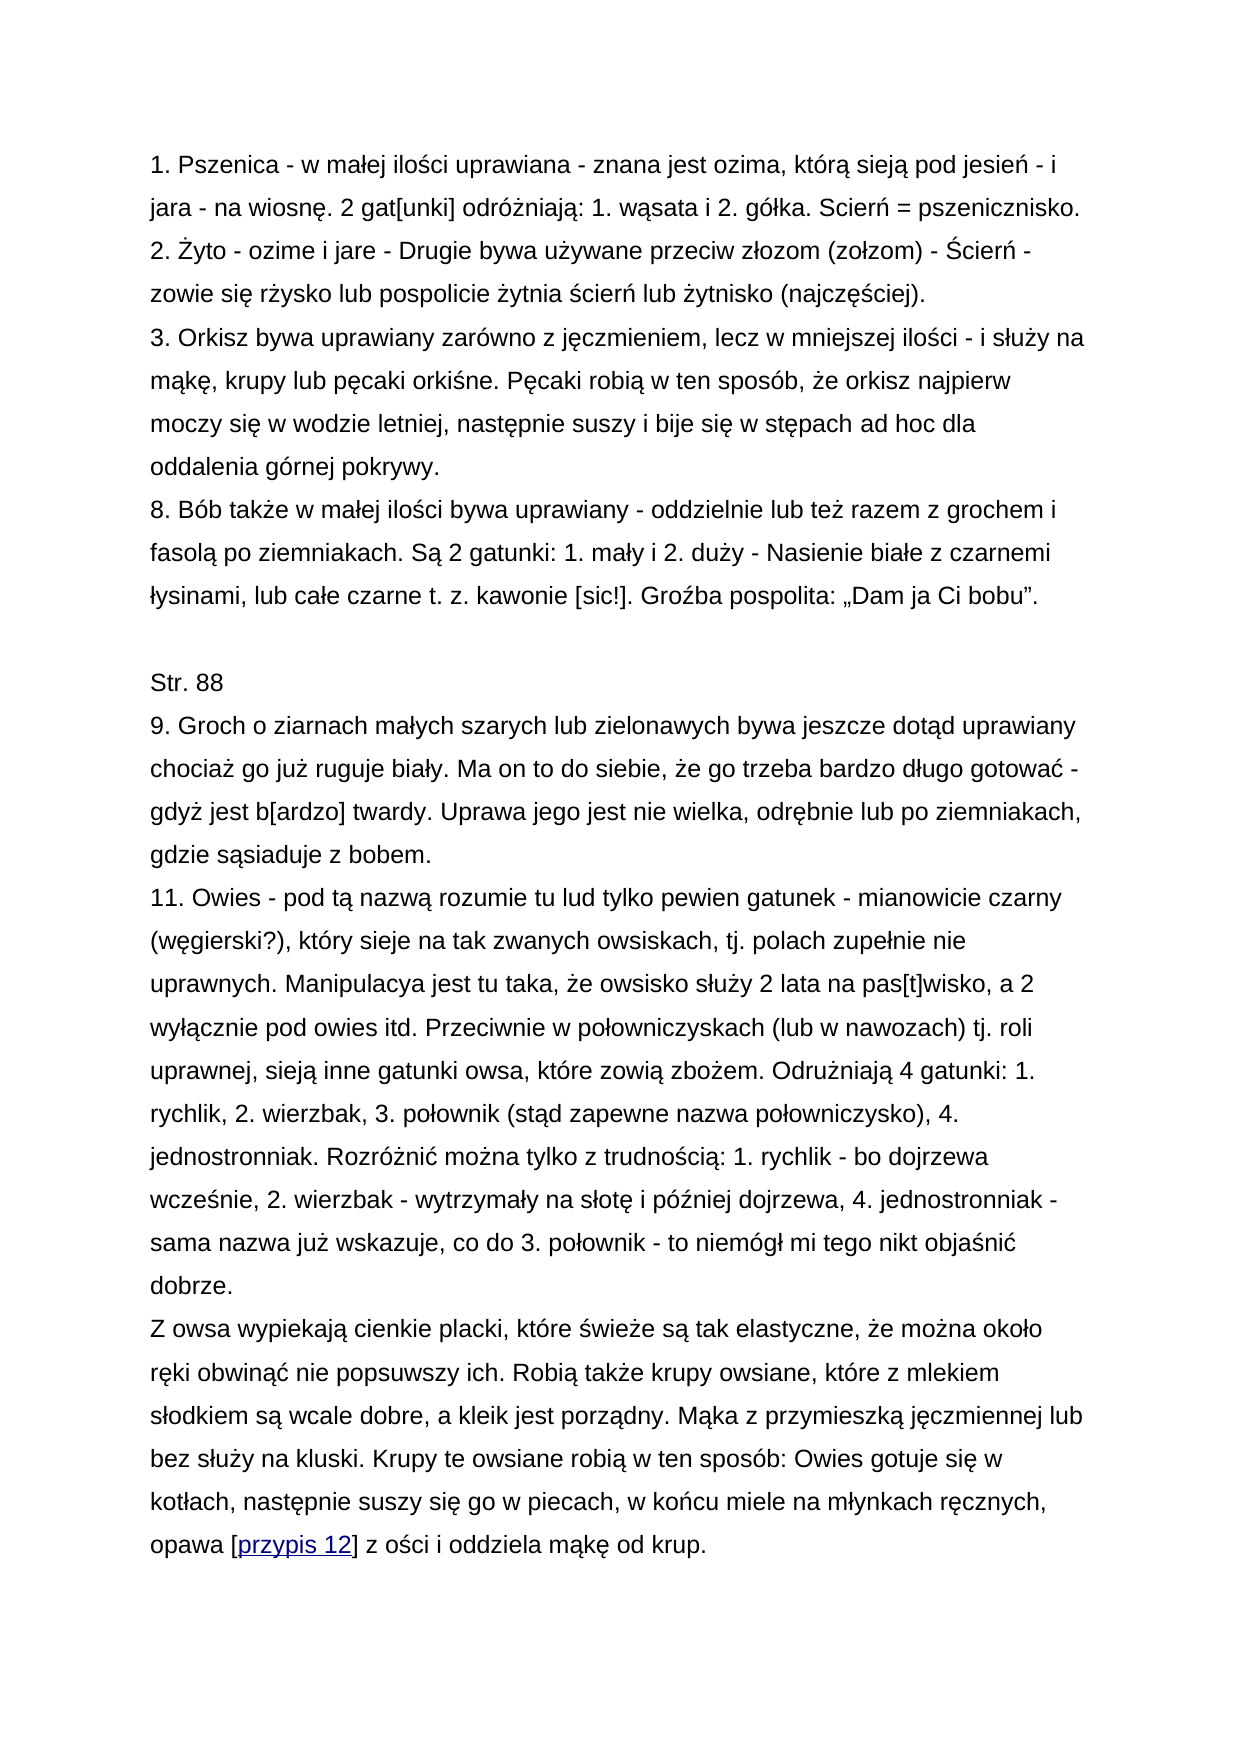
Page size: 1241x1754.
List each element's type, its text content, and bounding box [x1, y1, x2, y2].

text 8. Bób także w małej ilości bywa uprawiany - oddzielnie lub też razem z grochem i fasolą po ziemniakach. Są 2 gatunki: 1. mały i 2. duży - Nasienie białe z czarnemi łysinami, lub całe czarne t. z. kawonie [sic!]. Groźba pospolita: „Dam ja Ci bobu”. [150, 495, 1090, 610]
text Str. 88 [150, 667, 1090, 696]
text 11. Owies - pod tą nazwą rozumie tu lud tylko pewien gatunek - mianowicie czarny (węgierski?), który sieje na tak zwanych owsiskach, tj. polach zupełnie nie uprawnych. Manipulacya jest tu taka, że owsisko służy 2 lata na pas[t]wisko, a 2 wyłącznie pod owies itd. Przeciwnie w połowniczyskach (lub w nawozach) tj. roli uprawnej, sieją inne gatunki owsa, które zowią zbożem. Odrużniają 4 gatunki: 1. rychlik, 2. wierzbak, 3. połownik (stąd zapewne nazwa połowniczysko), 4. jednostronniak. Rozróżnić można tylko z trudnością: 1. rychlik - bo dojrzewa wcześnie, 2. wierzbak - wytrzymały na słotę i później dojrzewa, 4. jednostronniak - sama nazwa już wskazuje, co do 3. połownik - to niemógł mi tego nikt objaśnić dobrze. [150, 883, 1090, 1300]
text 1. Pszenica - w małej ilości uprawiana - znana jest ozima, którą sieją pod jesień - i jara - na wiosnę. 2 gat[unki] odróżniają: 1. wąsata i 2. gółka. Scierń = pszenicznisko. [150, 150, 1090, 222]
text Z owsa wypiekają cienkie placki, które świeże są tak elastyczne, że można około ręki obwinąć nie popsuwszy ich. Robią także krupy owsiane, które z mlekiem słodkiem są wcale dobre, a kleik jest porządny. Mąka z przymieszką jęczmiennej lub bez służy na kluski. Krupy te owsiane robią w ten sposób: Owies gotuje się w kotłach, następnie suszy się go w piecach, w końcu miele na młynkach ręcznych, opawa [przypis 12] z ości i oddziela mąkę od krup. [150, 1314, 1090, 1559]
text 9. Groch o ziarnach małych szarych lub zielonawych bywa jeszcze dotąd uprawiany chociaż go już ruguje biały. Ma on to do siebie, że go trzeba bardzo długo gotować - gdyż jest b[ardzo] twardy. Uprawa jego jest nie wielka, odrębnie lub po ziemniakach, gdzie sąsiaduje z bobem. [150, 711, 1090, 869]
text 3. Orkisz bywa uprawiany zarówno z jęczmieniem, lecz w mniejszej ilości - i służy na mąkę, krupy lub pęcaki orkiśne. Pęcaki robią w ten sposób, że orkisz najpierw moczy się w wodzie letniej, następnie suszy i bije się w stępach ad hoc dla oddalenia górnej pokrywy. [150, 322, 1090, 481]
text 2. Żyto - ozime i jare - Drugie bywa używane przeciw złozom (zołzom) - Ścierń - zowie się rżysko lub pospolicie żytnia ścierń lub żytnisko (najczęściej). [150, 236, 1090, 308]
